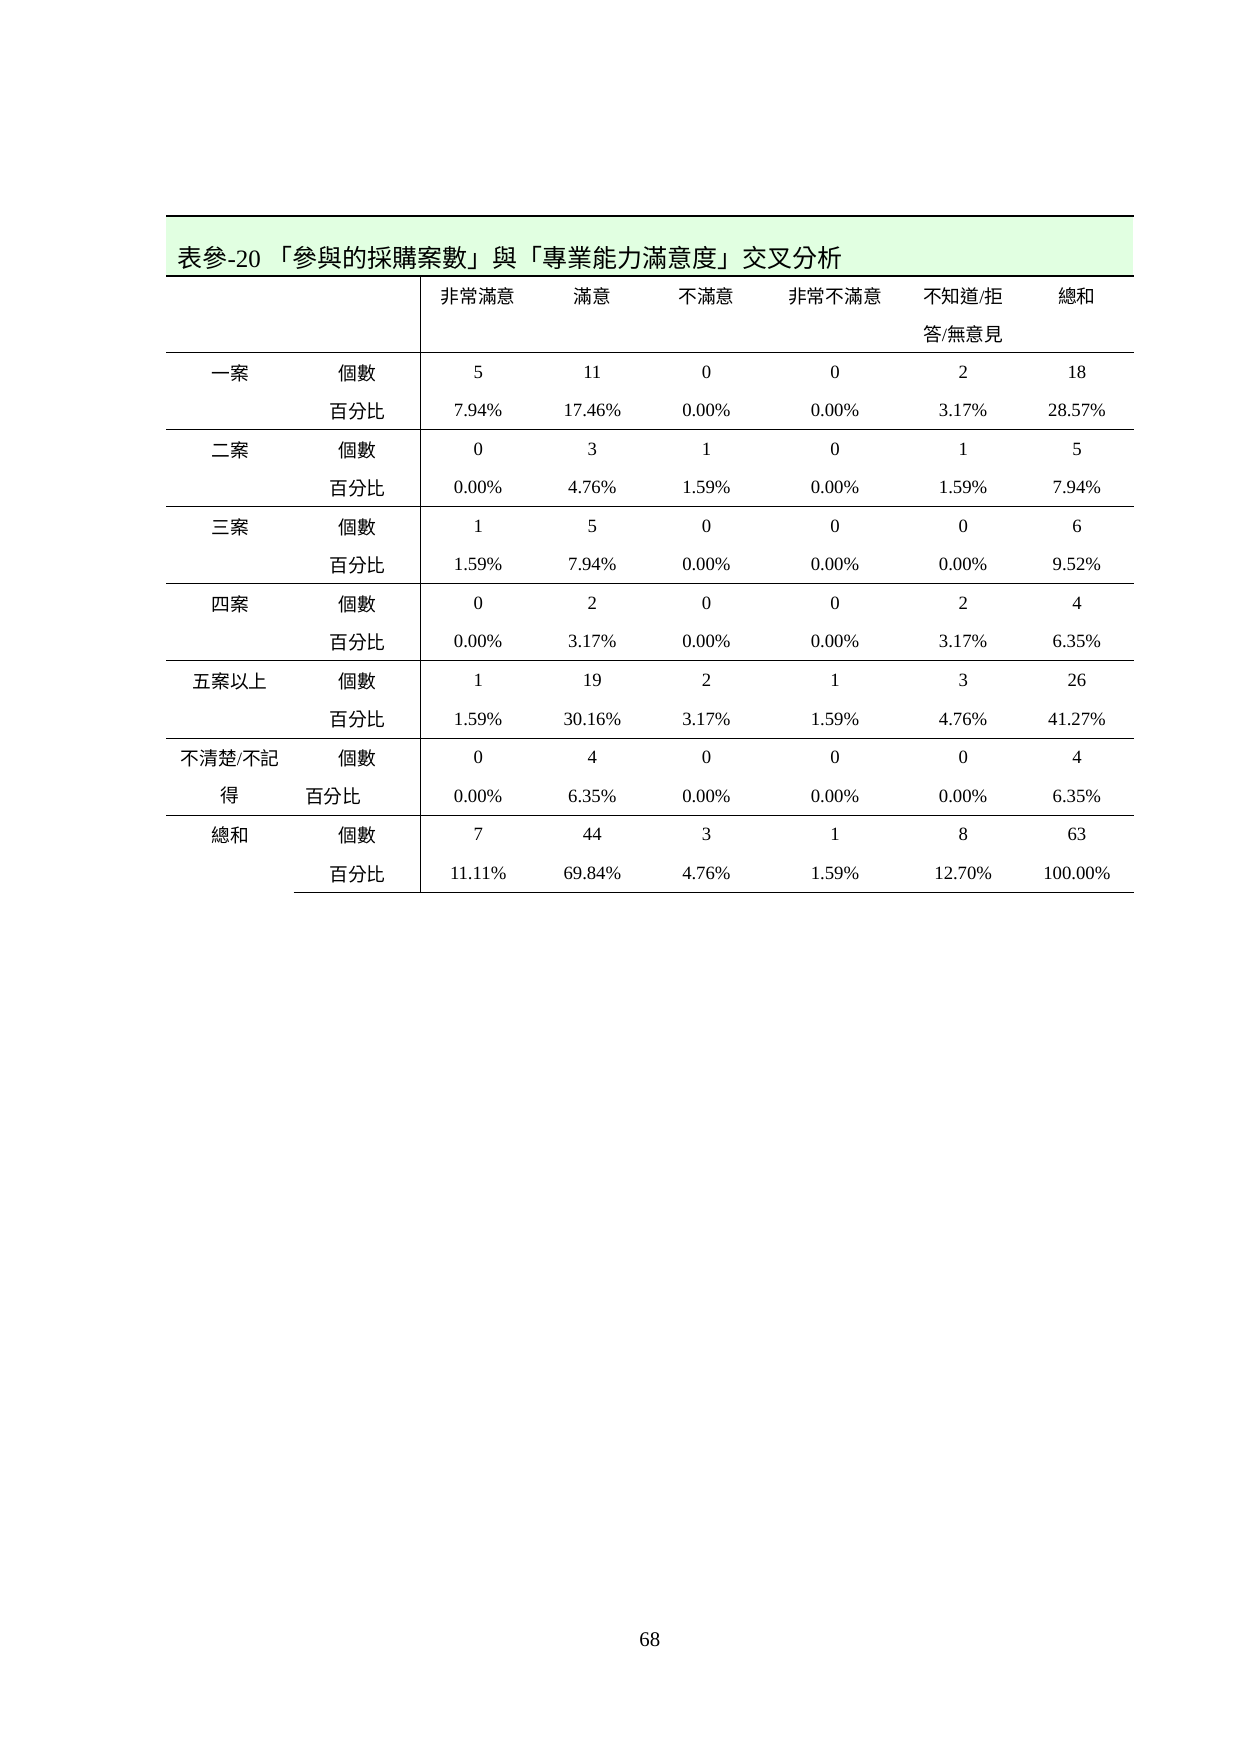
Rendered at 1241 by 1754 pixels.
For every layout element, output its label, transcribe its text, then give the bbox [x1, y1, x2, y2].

table_cell [166, 277, 293, 352]
table_cell 0 [421, 584, 535, 622]
table_cell 100.00% [1020, 853, 1133, 892]
table_cell 百分比 [294, 853, 420, 892]
table_cell 百分比 [294, 622, 420, 660]
table_cell 2 [906, 353, 1020, 391]
table_cell 五案以上 [166, 661, 293, 737]
table_cell 滿意 [535, 277, 649, 352]
table_cell 0.00% [649, 545, 763, 583]
table_cell 2 [535, 584, 649, 622]
table_cell 0.00% [763, 468, 906, 506]
table_cell 個數 [294, 584, 420, 622]
table_cell 3.17% [906, 391, 1020, 429]
table_cell 0.00% [906, 776, 1020, 814]
table_header 表參-20 「參與的採購案數」與「專業能力滿意度」交叉分析 [166, 217, 1133, 275]
table_cell 41.27% [1020, 699, 1133, 737]
table_cell 二案 [166, 430, 293, 506]
table_cell 0.00% [763, 391, 906, 429]
table_cell 4.76% [535, 468, 649, 506]
table_cell 個數 [294, 739, 420, 776]
table_cell 1 [421, 661, 535, 699]
table_cell 1.59% [649, 468, 763, 506]
table_cell 0 [421, 430, 535, 468]
table_cell 0 [649, 353, 763, 391]
table_cell 5 [535, 507, 649, 545]
table_cell 7.94% [1020, 468, 1133, 506]
table_cell 0 [649, 507, 763, 545]
table_cell 2 [649, 661, 763, 699]
table_cell 1.59% [763, 699, 906, 737]
table_cell 非常滿意 [421, 277, 535, 352]
table_cell 0.00% [763, 545, 906, 583]
table_cell 0 [906, 739, 1020, 776]
table_cell 1 [649, 430, 763, 468]
table_cell 44 [535, 816, 649, 853]
table_cell 17.46% [535, 391, 649, 429]
table_cell 百分比 [294, 545, 420, 583]
table_cell 一案 [166, 353, 293, 429]
table_cell 0 [763, 353, 906, 391]
table_cell 0 [763, 430, 906, 468]
table_cell 4 [1020, 739, 1133, 776]
table_cell 3 [535, 430, 649, 468]
table_cell 三案 [166, 507, 293, 583]
table_cell 不清楚/不記得 [166, 739, 293, 814]
table_cell 總和 [1020, 277, 1133, 352]
table_cell 0 [763, 507, 906, 545]
table_cell 個數 [294, 507, 420, 545]
table_cell 3.17% [535, 622, 649, 660]
table_cell 0 [649, 739, 763, 776]
table_cell 6.35% [1020, 622, 1133, 660]
table_cell 4 [1020, 584, 1133, 622]
table_cell 個數 [294, 661, 420, 699]
table_cell 63 [1020, 816, 1133, 853]
table_cell 1.59% [763, 853, 906, 892]
table_cell 0.00% [421, 622, 535, 660]
table_cell 0 [649, 584, 763, 622]
table_cell 30.16% [535, 699, 649, 737]
table_cell 0.00% [649, 776, 763, 814]
table_cell 0.00% [763, 622, 906, 660]
table_cell 百分比 [294, 391, 420, 429]
table_cell 0.00% [649, 622, 763, 660]
table_cell 百分比 [294, 468, 420, 506]
table_cell 4 [535, 739, 649, 776]
table_cell 5 [421, 353, 535, 391]
table_cell 3 [649, 816, 763, 853]
table_cell [294, 277, 420, 352]
table_cell 0.00% [906, 545, 1020, 583]
table_cell 26 [1020, 661, 1133, 699]
table_cell 百分比 [294, 776, 420, 814]
table_cell 7 [421, 816, 535, 853]
table_cell 2 [906, 584, 1020, 622]
table_cell 不知道/拒答/無意見 [906, 277, 1020, 352]
table_cell 個數 [294, 430, 420, 468]
table_cell 18 [1020, 353, 1133, 391]
table_cell 0.00% [421, 776, 535, 814]
table_cell 11 [535, 353, 649, 391]
table_cell 6.35% [535, 776, 649, 814]
table_cell 11.11% [421, 853, 535, 892]
table_cell 1 [906, 430, 1020, 468]
table_cell 7.94% [421, 391, 535, 429]
table_cell 個數 [294, 816, 420, 853]
table_cell 3.17% [906, 622, 1020, 660]
table_cell 8 [906, 816, 1020, 853]
table_cell 1 [763, 816, 906, 853]
table_cell 四案 [166, 584, 293, 660]
table_cell 1.59% [421, 699, 535, 737]
table_cell 5 [1020, 430, 1133, 468]
table_cell 0.00% [421, 468, 535, 506]
table_cell 不滿意 [649, 277, 763, 352]
table_cell 3 [906, 661, 1020, 699]
table_cell 個數 [294, 353, 420, 391]
table_cell 0 [906, 507, 1020, 545]
table_cell 0.00% [763, 776, 906, 814]
table_cell 69.84% [535, 853, 649, 892]
table_cell 6 [1020, 507, 1133, 545]
table_cell 3.17% [649, 699, 763, 737]
table_cell 0 [763, 739, 906, 776]
table_cell 1.59% [906, 468, 1020, 506]
table_cell 4.76% [906, 699, 1020, 737]
table_cell 19 [535, 661, 649, 699]
table_cell 非常不滿意 [763, 277, 906, 352]
table_cell 1 [763, 661, 906, 699]
table_cell 總和 [166, 816, 293, 892]
table_cell 0 [421, 739, 535, 776]
table_cell 6.35% [1020, 776, 1133, 814]
table_cell 7.94% [535, 545, 649, 583]
table_cell 1.59% [421, 545, 535, 583]
table_cell 百分比 [294, 699, 420, 737]
table_cell 12.70% [906, 853, 1020, 892]
table_cell 0.00% [649, 391, 763, 429]
table_cell 1 [421, 507, 535, 545]
table_cell 0 [763, 584, 906, 622]
table_cell 4.76% [649, 853, 763, 892]
table_cell 9.52% [1020, 545, 1133, 583]
table_cell 28.57% [1020, 391, 1133, 429]
